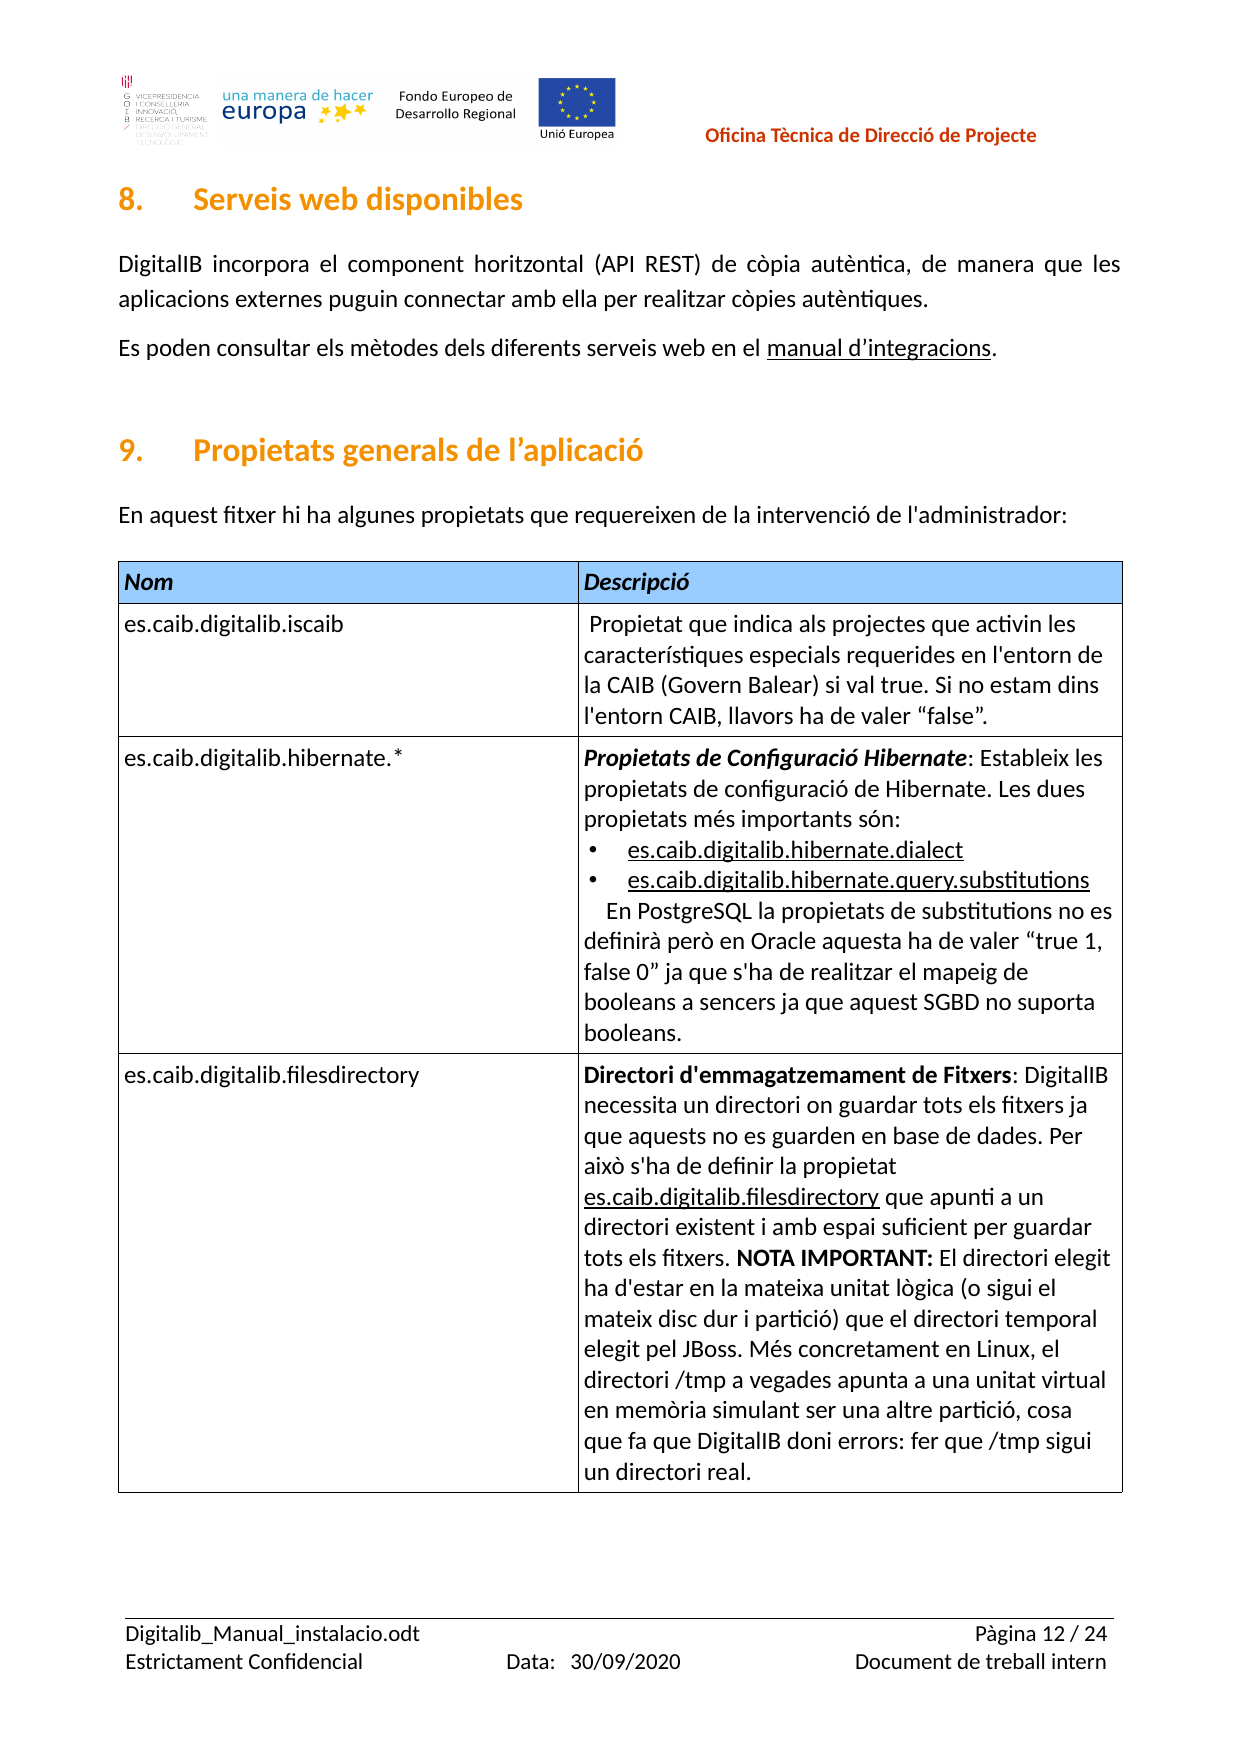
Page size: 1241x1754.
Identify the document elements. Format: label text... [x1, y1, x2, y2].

subtitle Serveis web disponibles [118, 178, 1122, 218]
table_header Nom [119, 562, 578, 603]
table_cell es.caib.digitalib.iscaib [119, 604, 578, 736]
table_cell Propietat que indica als projectes que activin les característiques especials requerides en l'entorn de la CAIB (Govern Balear) si val true. Si no estam dins l'entorn CAIB, llavors ha de valer “false”. [579, 604, 1122, 736]
table_cell es.caib.digitalib.hibernate.* [119, 737, 578, 1053]
table_cell Propietats de Configuració Hibernate: Estableix les propietats de configuració de Hibernate. Les dues propietats més importants són: es.caib.digitalib.hibernate.dialect es.caib.digitalib.hibernate.query.substitutions En PostgreSQL la propietats de substitutions no es definirà però en Oracle aquesta ha de valer “true 1, false 0” ja que s'ha de realitzar el mapeig de booleans a sencers ja que aquest SGBD no suporta booleans. [579, 737, 1122, 1053]
table_header Descripció [579, 562, 1122, 603]
text En aquest fitxer hi ha algunes propietats que requereixen de la intervenció de l'administrador: [118, 499, 1122, 530]
table_cell Directori d'emmagatzemament de Fitxers: DigitalIB necessita un directori on guardar tots els fitxers ja que aquests no es guarden en base de dades. Per això s'ha de definir la propietat es.caib.digitalib.filesdirectory que apunti a un directori existent i amb espai suficient per guardar tots els fitxers. NOTA IMPORTANT: El directori elegit ha d'estar en la mateixa unitat lògica (o sigui el mateix disc dur i partició) que el directori temporal elegit pel JBoss. Més concretament en Linux, el directori /tmp a vegades apunta a una unitat virtual en memòria simulant ser una altre partició, cosa que fa que DigitalIB doni errors: fer que /tmp sigui un directori real. [579, 1054, 1122, 1492]
text DigitalIB incorpora el component horitzontal (API REST) de còpia autèntica, de manera que les aplicacions externes puguin connectar amb ella per realitzar còpies autèntiques. [118, 248, 1122, 313]
picture [118, 73, 213, 147]
subtitle Propietats generals de l’aplicació [118, 429, 1122, 470]
table_cell es.caib.digitalib.filesdirectory [119, 1054, 578, 1492]
text Es poden consultar els mètodes dels diferents serveis web en el manual d’integracions. [118, 332, 1122, 363]
picture [219, 73, 621, 147]
